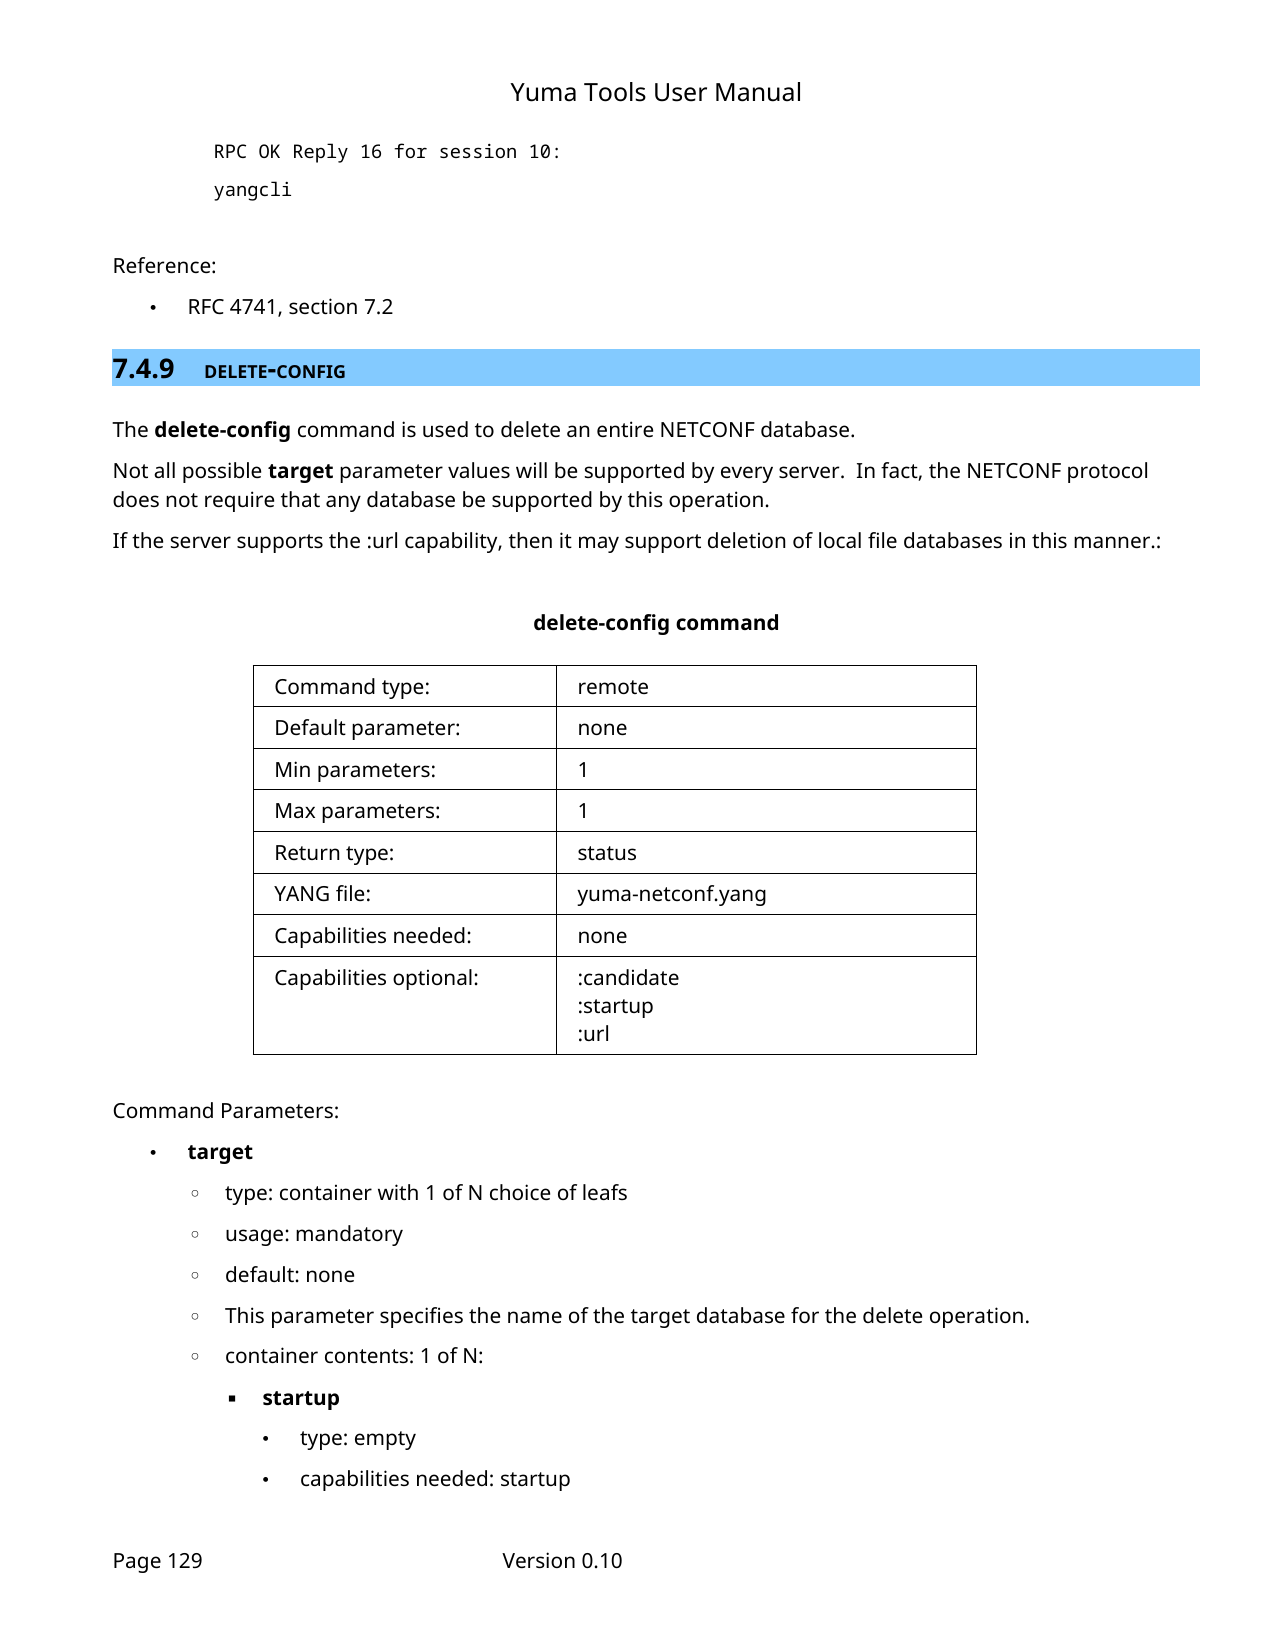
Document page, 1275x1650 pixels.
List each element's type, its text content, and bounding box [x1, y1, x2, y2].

text Not all possible target parameter values will be supported by every server. In fact, the NETCONF protocol does not require that any database be supported by this operation. [112, 457, 1200, 513]
table_cell Min parameters: [254, 749, 556, 789]
table_cell Capabilities needed: [254, 915, 556, 956]
text yangcli [139, 176, 1200, 202]
text If the server supports the :url capability, then it may support deletion of local file databases in this manner.: [112, 526, 1200, 554]
table_cell status [557, 832, 976, 872]
list type: empty [262, 1423, 1200, 1452]
table_cell none [557, 707, 976, 748]
table_cell :candidate :startup :url [557, 957, 976, 1054]
table_cell Capabilities optional: [254, 957, 556, 1054]
text Reference: [112, 251, 1200, 279]
table_cell Default parameter: [254, 707, 556, 748]
text The delete-config command is used to delete an entire NETCONF database. [112, 416, 1200, 444]
list type: container with 1 of N choice of leafs [187, 1178, 1200, 1206]
list capabilities needed: startup [262, 1464, 1200, 1493]
text RPC OK Reply 16 for session 10: [139, 138, 1200, 164]
list startup [225, 1383, 1200, 1411]
table_cell Return type: [254, 832, 556, 872]
text Command Parameters: [112, 1096, 1200, 1124]
table_header remote [557, 666, 976, 706]
list usage: mandatory [187, 1219, 1200, 1247]
table_cell 1 [557, 790, 976, 831]
table_header Command type: [254, 666, 556, 706]
list container contents: 1 of N: [187, 1342, 1200, 1370]
table_cell yuma-netconf.yang [557, 874, 976, 914]
table_cell 1 [557, 749, 976, 789]
table_cell YANG file: [254, 874, 556, 914]
subtitle delete-config [112, 349, 1200, 386]
table_cell Max parameters: [254, 790, 556, 831]
subtitle delete-config command [127, 608, 1185, 636]
table_cell none [557, 915, 976, 956]
list This parameter specifies the name of the target database for the delete operation. [187, 1301, 1200, 1329]
list RFC 4741, section 7.2 [150, 292, 1200, 320]
list default: none [187, 1260, 1200, 1288]
list target [150, 1137, 1200, 1165]
